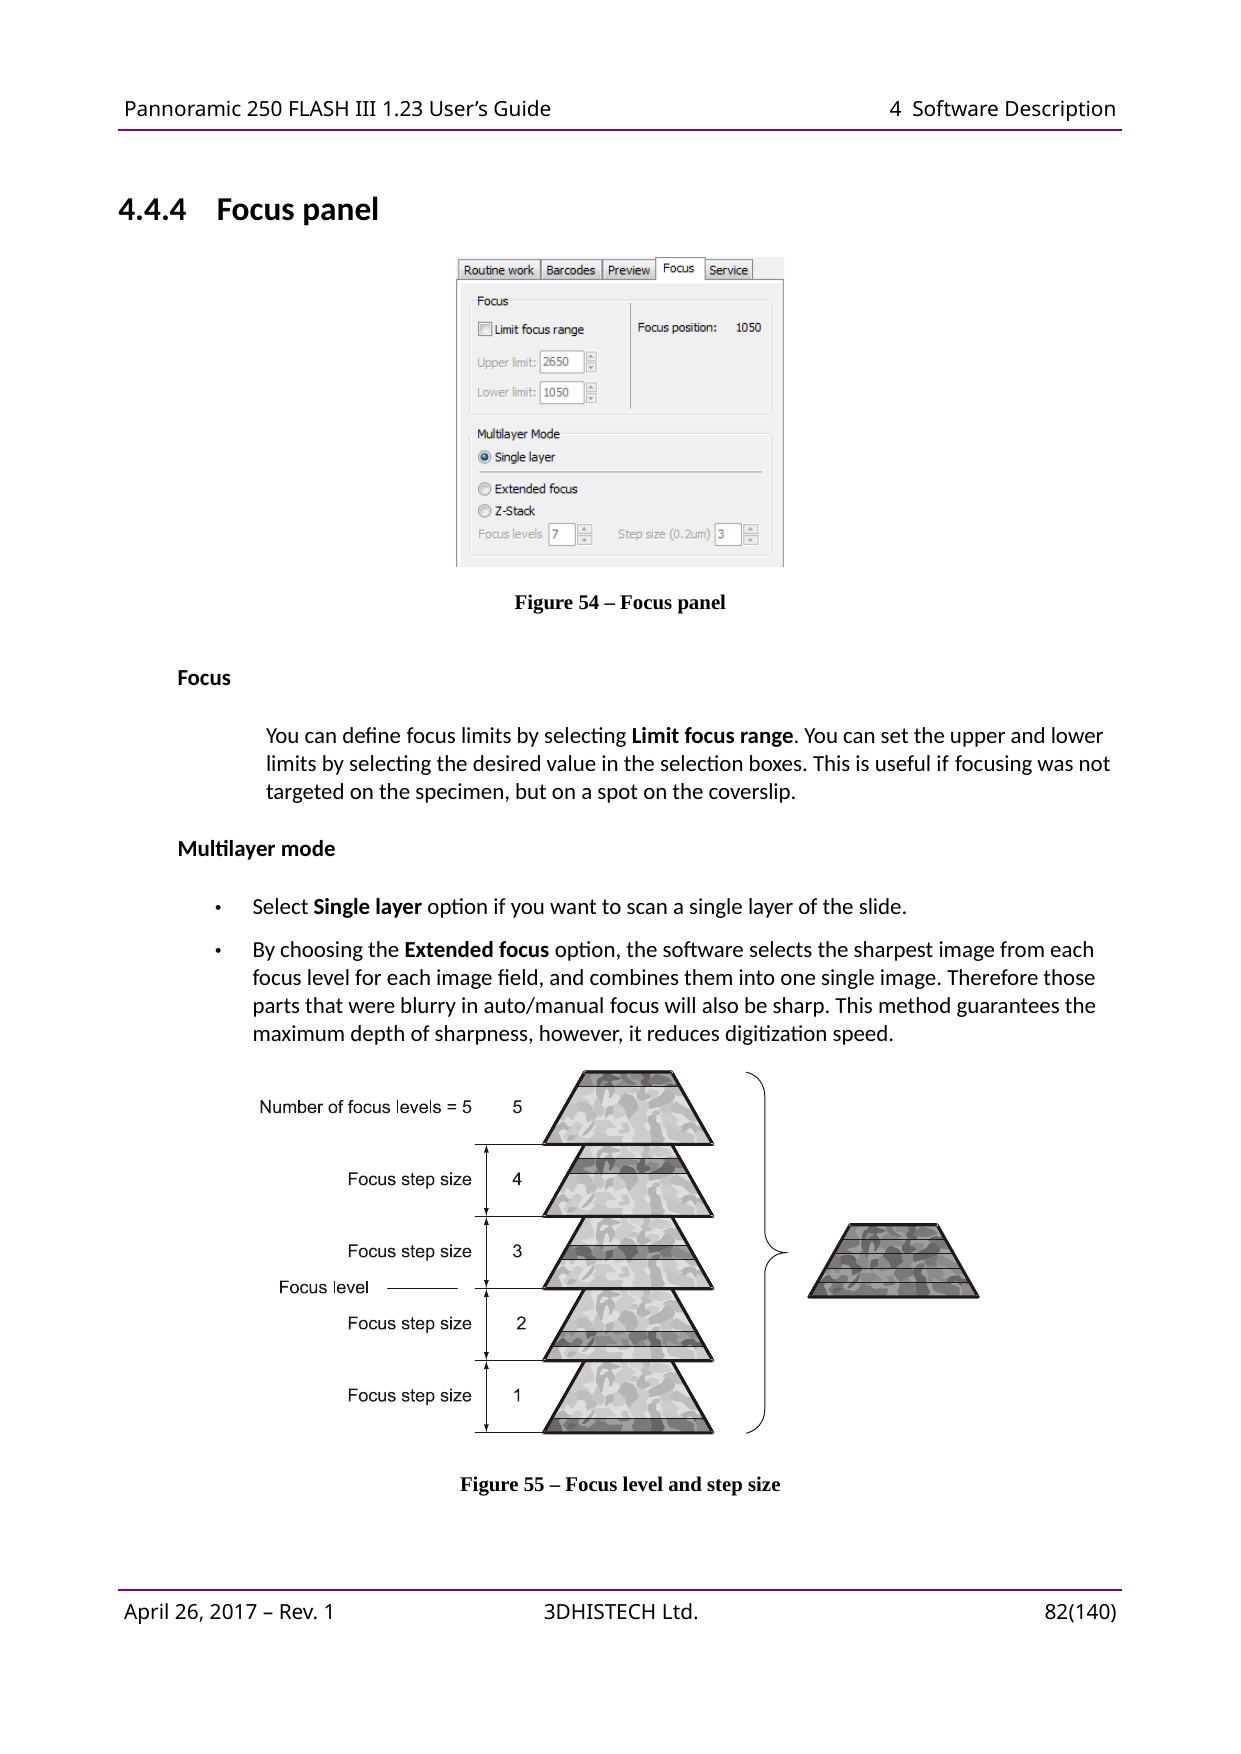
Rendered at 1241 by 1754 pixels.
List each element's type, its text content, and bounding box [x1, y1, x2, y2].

subtitle Focus panel [118, 188, 1122, 228]
picture [455, 257, 785, 567]
text Focus [177, 663, 1122, 691]
text Figure 54 – Focus panel [118, 590, 1122, 614]
list By choosing the Extended focus option, the software selects the sharpest image from each focus level for each image field, and combines them into one single image. Therefore those parts that were blurry in auto/manual focus will also be sharp. This method guarantees the maximum depth of sharpness, however, it reduces digitization speed. [215, 935, 1122, 1047]
text You can define focus limits by selecting Limit focus range. You can set the upper and lower limits by selecting the desired value in the selection boxes. This is useful if focusing was not targeted on the specimen, but on a spot on the coverslip. [266, 721, 1122, 805]
text Multilayer mode [177, 834, 1122, 862]
list Select Single layer option if you want to scan a single layer of the slide. [215, 892, 1122, 920]
text Figure 55 – Focus level and step size [118, 1472, 1122, 1520]
